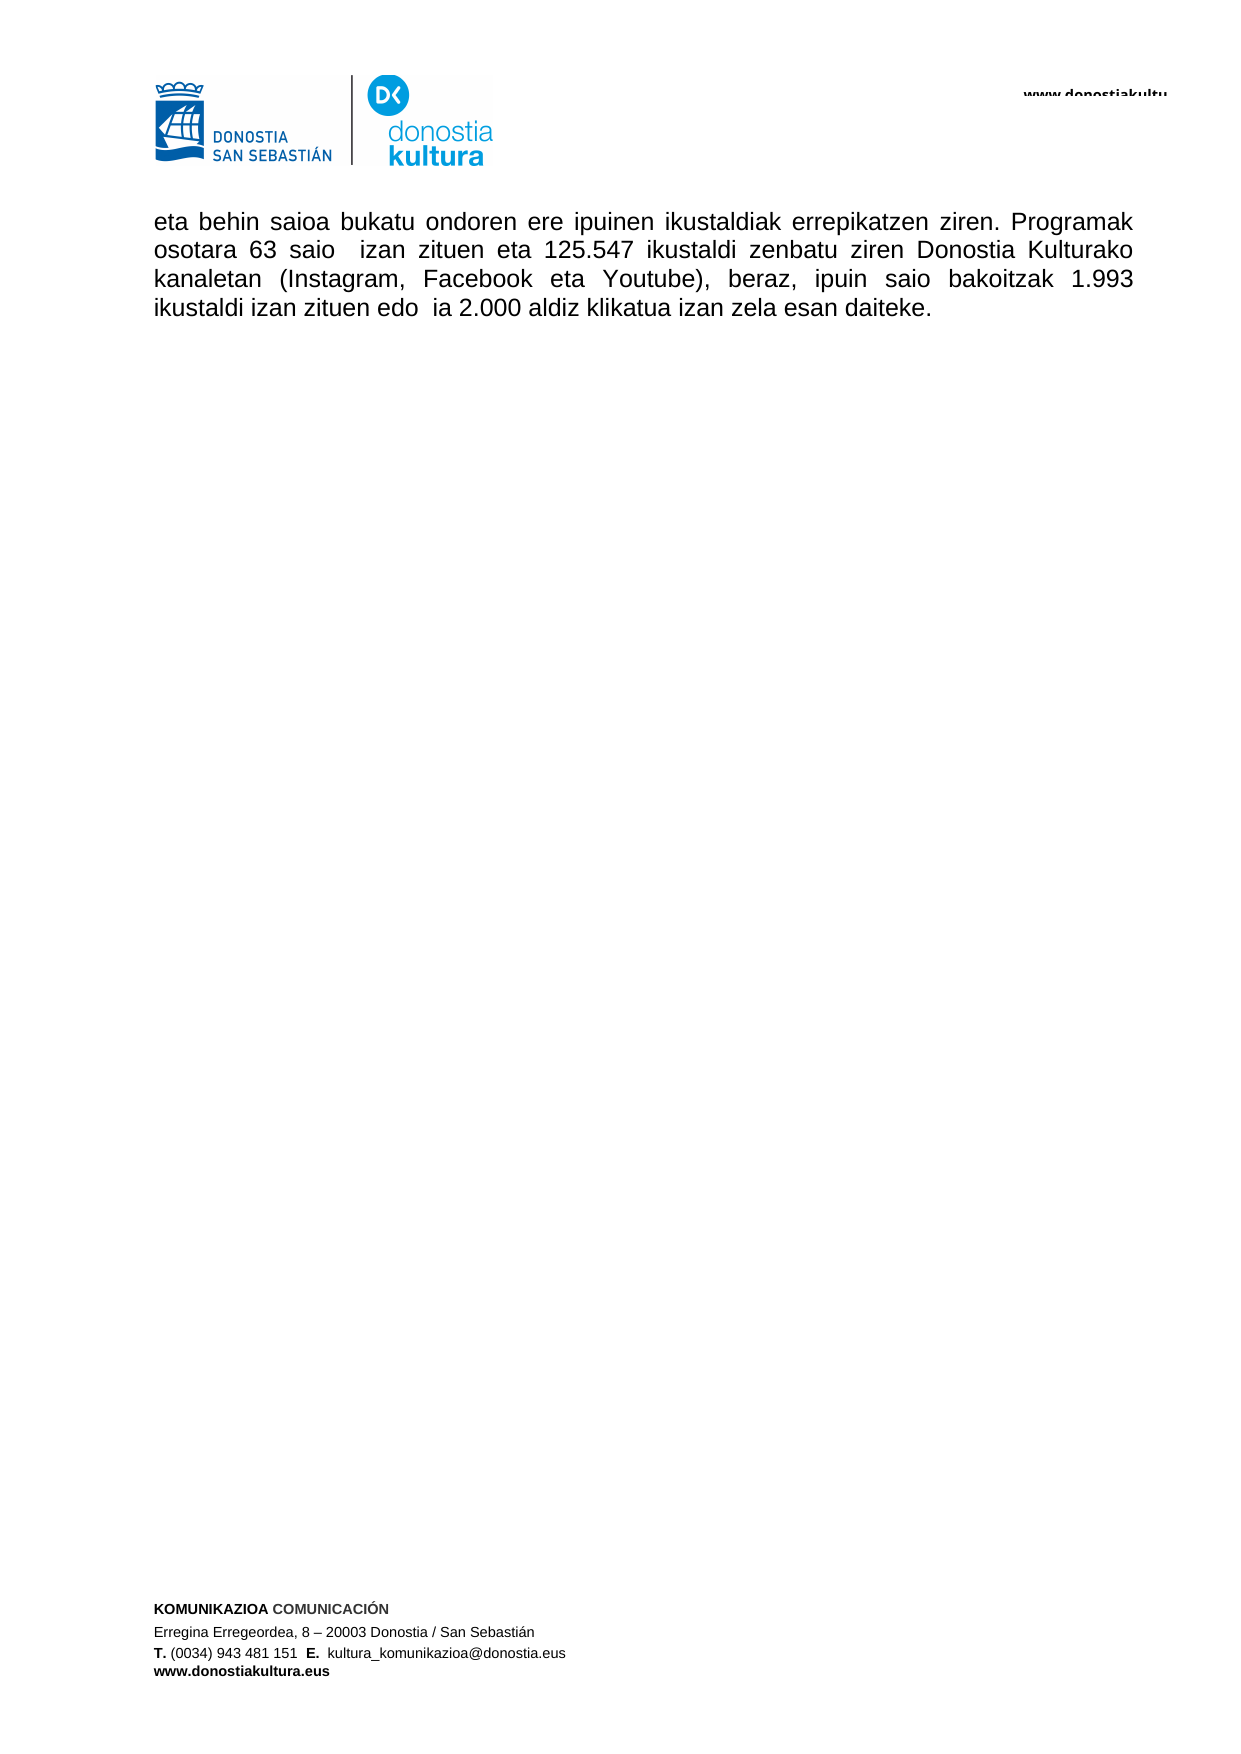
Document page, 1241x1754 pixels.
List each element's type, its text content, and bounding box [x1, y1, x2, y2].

picture [393, 87, 399, 103]
picture [377, 87, 389, 103]
picture [155, 75, 493, 166]
text eta behin saioa bukatu ondoren ere ipuinen ikustaldiak errepikatzen ziren. Programak osotara 63 saio izan zituen eta 125.547 ikustaldi zenbatu ziren Donostia Kulturako kanaletan (Instagram, Facebook eta Youtube), beraz, ipuin saio bakoitzak 1.993 ikustaldi izan zituen edo ia 2.000 aldiz klikatua izan zela esan daiteke. [153, 207, 1135, 322]
